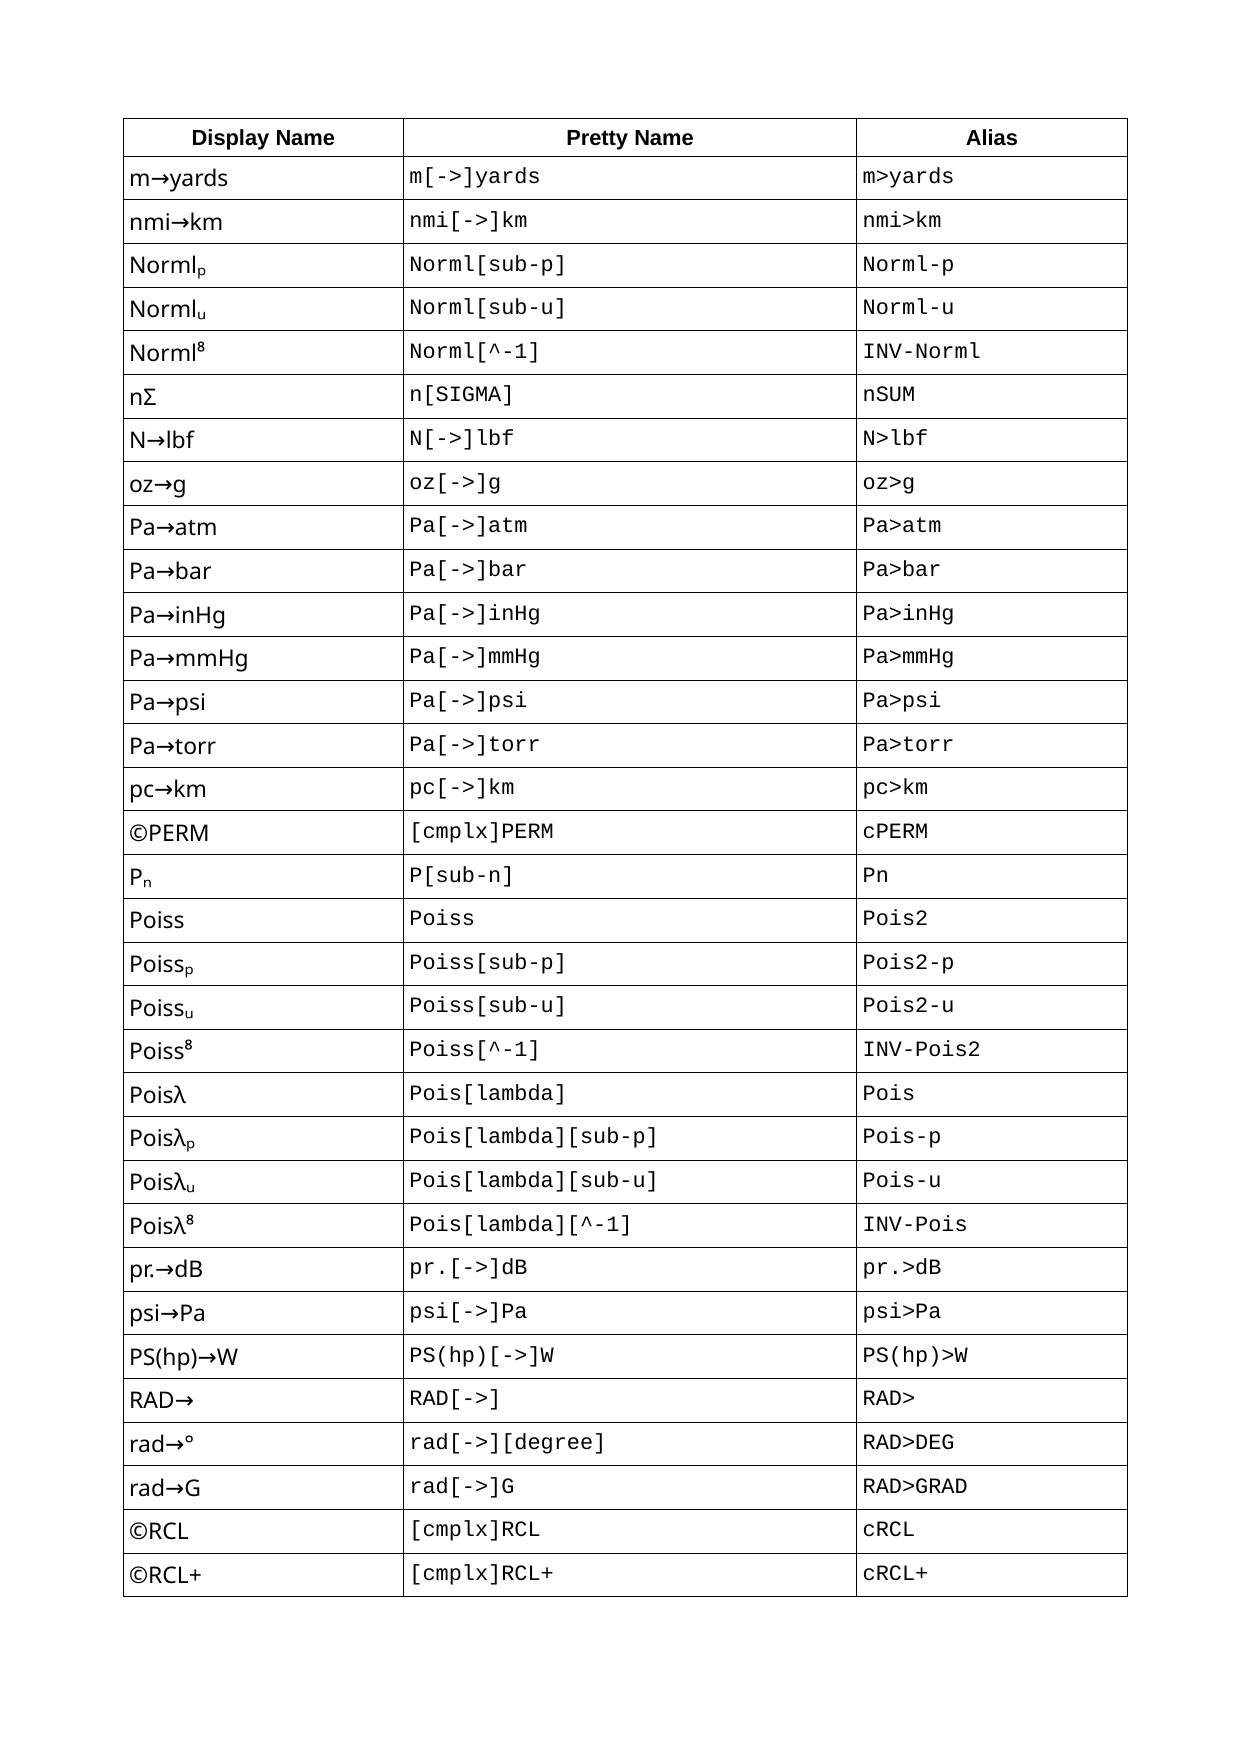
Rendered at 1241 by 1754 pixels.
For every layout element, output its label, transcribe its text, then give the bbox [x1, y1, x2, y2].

table_cell N→lbf [124, 419, 403, 461]
table_cell RAD[->] [404, 1379, 856, 1421]
table_cell Pois-p [857, 1117, 1127, 1159]
table_cell cRCL+ [857, 1554, 1127, 1596]
table_cell Pois[lambda][sub-u] [404, 1161, 856, 1203]
table_cell rad[->]G [404, 1466, 856, 1509]
table_cell Pois2 [857, 899, 1127, 941]
table_cell Norml[sub-p] [404, 244, 856, 287]
table_cell oz>g [857, 462, 1127, 505]
table_cell Pois[lambda][sub-p] [404, 1117, 856, 1159]
table_cell PS(hp)→W [124, 1335, 403, 1378]
table_cell RAD→ [124, 1379, 403, 1421]
table_cell nmi[->]km [404, 200, 856, 243]
table_cell Pa→mmHg [124, 637, 403, 679]
table_cell cRCL [857, 1510, 1127, 1552]
table_cell Poiss [404, 899, 856, 941]
table_cell psi[->]Pa [404, 1292, 856, 1334]
table_cell Pois[lambda][^-1] [404, 1204, 856, 1247]
table_cell Pa[->]torr [404, 724, 856, 767]
table_cell psi→Pa [124, 1292, 403, 1334]
table_cell Pa→atm [124, 506, 403, 548]
table_cell nmi>km [857, 200, 1127, 243]
table_cell N>lbf [857, 419, 1127, 461]
table_cell Pa→psi [124, 681, 403, 723]
table_cell oz→g [124, 462, 403, 505]
table_cell Pa→bar [124, 550, 403, 592]
table_cell pc[->]km [404, 768, 856, 810]
table_cell ©RCL [124, 1510, 403, 1552]
table_cell Poiss[^-1] [404, 1030, 856, 1072]
table_cell Pa>atm [857, 506, 1127, 548]
table_cell Poissₚ [124, 943, 403, 985]
table_cell Pn [857, 855, 1127, 898]
table_cell N[->]lbf [404, 419, 856, 461]
table_cell Norml[^-1] [404, 331, 856, 374]
table_cell n[SIGMA] [404, 375, 856, 418]
table_cell RAD>GRAD [857, 1466, 1127, 1509]
table_cell Pa[->]bar [404, 550, 856, 592]
table_cell Poiss⁸ [124, 1030, 403, 1072]
table_cell Poiss[sub-u] [404, 986, 856, 1029]
table_header Display Name [124, 119, 403, 156]
table_cell pc>km [857, 768, 1127, 810]
table_cell pc→km [124, 768, 403, 810]
table_cell [cmplx]RCL [404, 1510, 856, 1552]
table_cell [cmplx]RCL+ [404, 1554, 856, 1596]
table_cell Poisλₚ [124, 1117, 403, 1159]
table_cell Pois2-p [857, 943, 1127, 985]
table_cell [cmplx]PERM [404, 811, 856, 854]
table_cell Pa>bar [857, 550, 1127, 592]
table_header Alias [857, 119, 1127, 156]
table_cell Pₙ [124, 855, 403, 898]
table_cell Normlᵤ [124, 288, 403, 330]
table_cell Pa→torr [124, 724, 403, 767]
table_cell Poissᵤ [124, 986, 403, 1029]
table_cell Pois-u [857, 1161, 1127, 1203]
table_cell Poisλ [124, 1073, 403, 1116]
table_cell ©RCL+ [124, 1554, 403, 1596]
table_cell Poiss [124, 899, 403, 941]
table_cell Pois[lambda] [404, 1073, 856, 1116]
table_cell Normlₚ [124, 244, 403, 287]
table_cell cPERM [857, 811, 1127, 854]
table_cell Poiss[sub-p] [404, 943, 856, 985]
table_cell PS(hp)>W [857, 1335, 1127, 1378]
table_cell Pois [857, 1073, 1127, 1116]
table_cell psi>Pa [857, 1292, 1127, 1334]
table_cell Poisλᵤ [124, 1161, 403, 1203]
table_cell INV-Pois [857, 1204, 1127, 1247]
table_header Pretty Name [404, 119, 856, 156]
table_cell m→yards [124, 157, 403, 199]
table_cell rad→G [124, 1466, 403, 1509]
table_cell P[sub-n] [404, 855, 856, 898]
table_cell Norml⁸ [124, 331, 403, 374]
table_cell m>yards [857, 157, 1127, 199]
table_cell RAD>DEG [857, 1423, 1127, 1465]
table_cell m[->]yards [404, 157, 856, 199]
table_cell INV-Norml [857, 331, 1127, 374]
table_cell ©PERM [124, 811, 403, 854]
table_cell nmi→km [124, 200, 403, 243]
table_cell Poisλ⁸ [124, 1204, 403, 1247]
table_cell Pa[->]psi [404, 681, 856, 723]
table_cell pr.[->]dB [404, 1248, 856, 1291]
table_cell PS(hp)[->]W [404, 1335, 856, 1378]
table_cell pr.>dB [857, 1248, 1127, 1291]
table_cell Pa>mmHg [857, 637, 1127, 679]
table_cell Pa>psi [857, 681, 1127, 723]
table_cell Pa>torr [857, 724, 1127, 767]
table_cell Pa[->]inHg [404, 593, 856, 636]
table_cell nSUM [857, 375, 1127, 418]
table_cell rad[->][degree] [404, 1423, 856, 1465]
table_cell nΣ [124, 375, 403, 418]
table_cell Norml-p [857, 244, 1127, 287]
table_cell pr.→dB [124, 1248, 403, 1291]
table_cell Pa>inHg [857, 593, 1127, 636]
table_cell INV-Pois2 [857, 1030, 1127, 1072]
table_cell Pa[->]mmHg [404, 637, 856, 679]
table_cell Pa[->]atm [404, 506, 856, 548]
table_cell Norml-u [857, 288, 1127, 330]
table_cell Pa→inHg [124, 593, 403, 636]
table_cell rad→° [124, 1423, 403, 1465]
table_cell Norml[sub-u] [404, 288, 856, 330]
table_cell oz[->]g [404, 462, 856, 505]
table_cell Pois2-u [857, 986, 1127, 1029]
table_cell RAD> [857, 1379, 1127, 1421]
